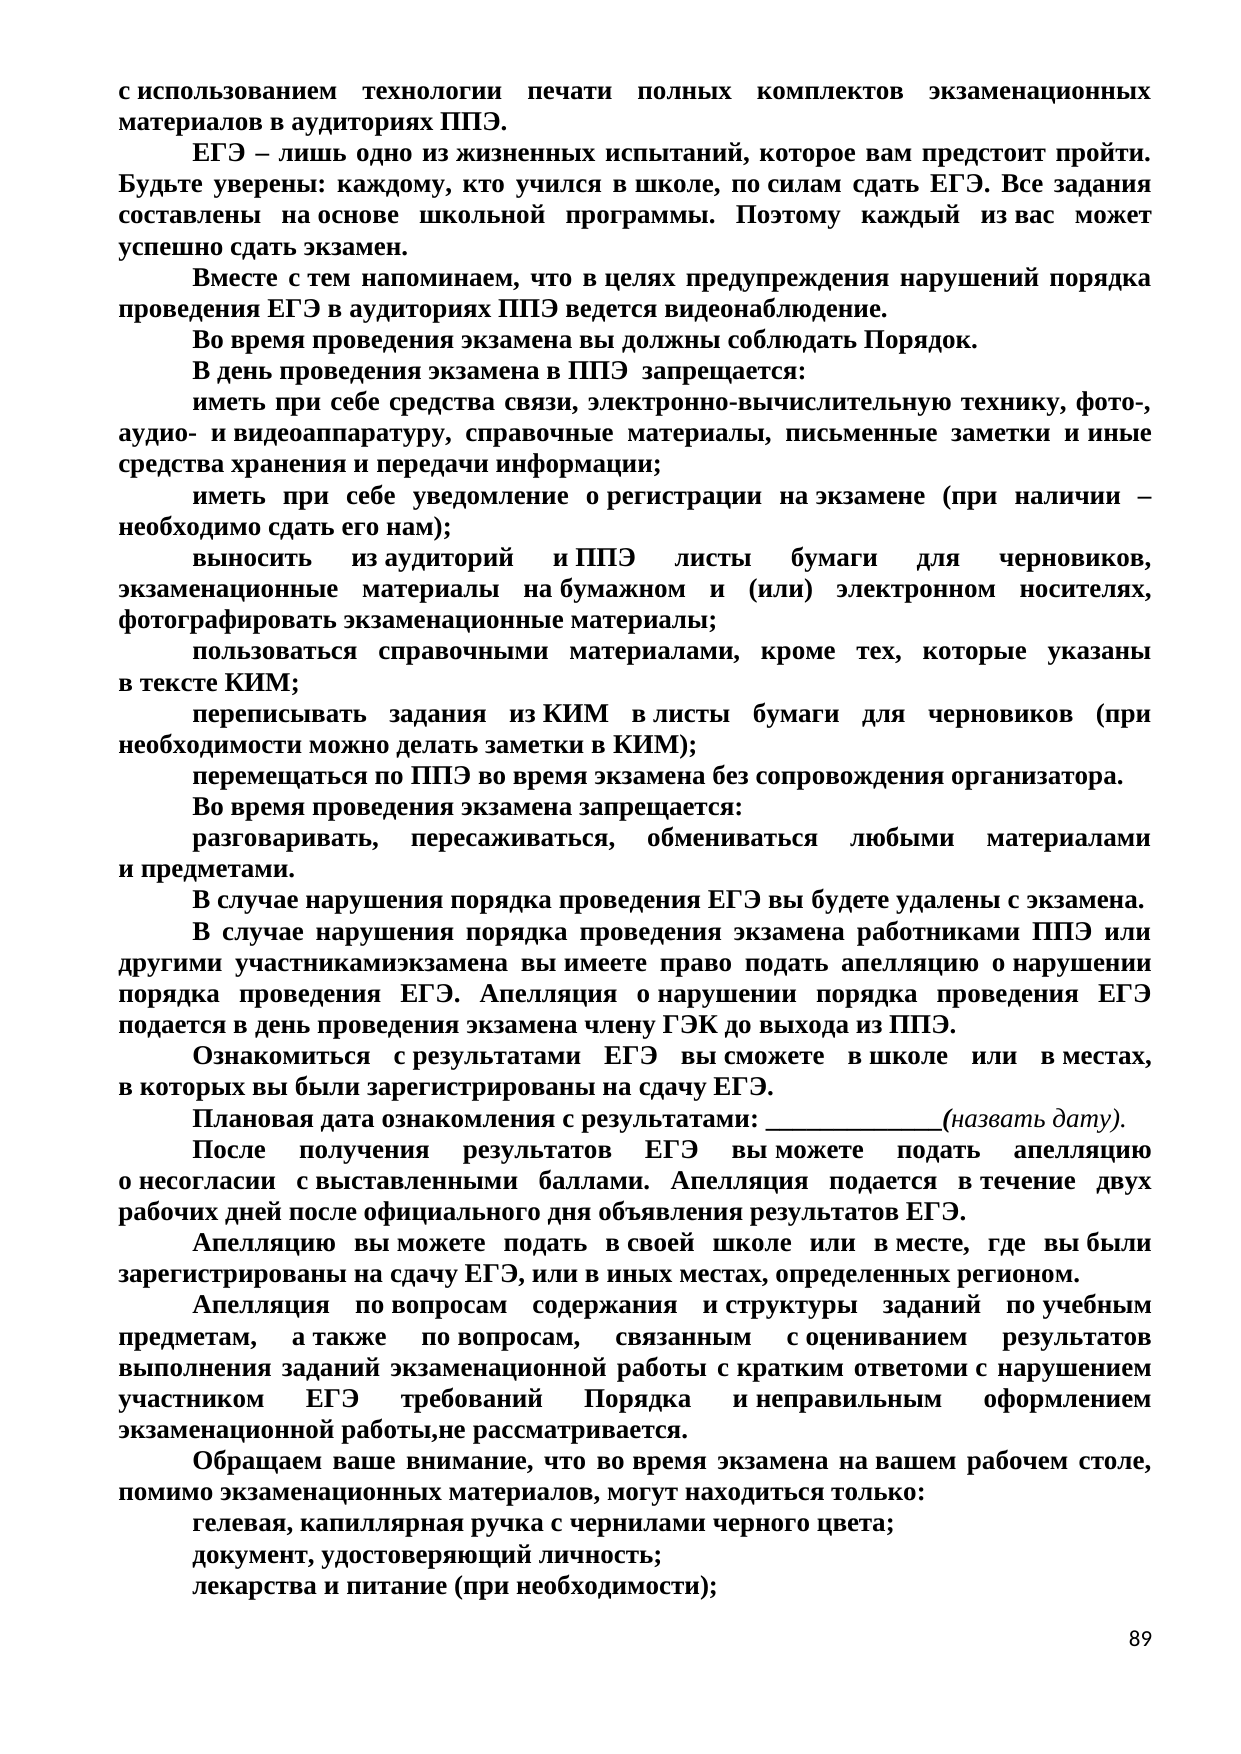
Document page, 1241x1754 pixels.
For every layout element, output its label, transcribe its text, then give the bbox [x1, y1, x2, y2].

text После получения результатов ЕГЭ вы можете подать апелляцию о несогласии с выставленными баллами. Апелляция подается в течение двух рабочих дней после официального дня объявления результатов ЕГЭ. [118, 1133, 1152, 1226]
text Ознакомиться с результатами ЕГЭ вы сможете в школе или в местах, в которых вы были зарегистрированы на сдачу ЕГЭ. [118, 1039, 1152, 1102]
text В день проведения экзамена в ППЭ запрещается: [118, 354, 1152, 385]
text В случае нарушения порядка проведения экзамена работниками ППЭ или другими участникамиэкзамена вы имеете право подать апелляцию о нарушении порядка проведения ЕГЭ. Апелляция о нарушении порядка проведения ЕГЭ подается в день проведения экзамена члену ГЭК до выхода из ППЭ. [118, 915, 1152, 1039]
text В случае нарушения порядка проведения ЕГЭ вы будете удалены с экзамена. [118, 884, 1152, 915]
text перемещаться по ППЭ во время экзамена без сопровождения организатора. [118, 759, 1152, 790]
text Обращаем ваше внимание, что во время экзамена на вашем рабочем столе, помимо экзаменационных материалов, могут находиться только: [118, 1444, 1152, 1507]
text Плановая дата ознакомления с результатами: _____________(назвать дату). [118, 1102, 1152, 1133]
text ЕГЭ – лишь одно из жизненных испытаний, которое вам предстоит пройти. Будьте уверены: каждому, кто учился в школе, по силам сдать ЕГЭ. Все задания составлены на основе школьной программы. Поэтому каждый из вас может успешно сдать экзамен. [118, 136, 1152, 261]
text пользоваться справочными материалами, кроме тех, которые указаны в тексте КИМ; [118, 634, 1152, 697]
text иметь при себе уведомление о регистрации на экзамене (при наличии – необходимо сдать его нам); [118, 479, 1152, 541]
text иметь при себе средства связи, электронно-вычислительную технику, фото-, аудио- и видеоаппаратуру, справочные материалы, письменные заметки и иные средства хранения и передачи информации; [118, 385, 1152, 479]
text Во время проведения экзамена запрещается: [118, 790, 1152, 821]
text документ, удостоверяющий личность; [118, 1538, 1152, 1569]
text Во время проведения экзамена вы должны соблюдать Порядок. [118, 323, 1152, 354]
text Апелляцию вы можете подать в своей школе или в месте, где вы были зарегистрированы на сдачу ЕГЭ, или в иных местах, определенных регионом. [118, 1226, 1152, 1288]
text Апелляция по вопросам содержания и структуры заданий по учебным предметам, а также по вопросам, связанным с оцениванием результатов выполнения заданий экзаменационной работы с кратким ответоми с нарушением участником ЕГЭ требований Порядка и неправильным оформлением экзаменационной работы,не рассматривается. [118, 1288, 1152, 1444]
text лекарства и питание (при необходимости); [118, 1569, 1152, 1600]
text разговаривать, пересаживаться, обмениваться любыми материалами и предметами. [118, 821, 1152, 884]
text выносить из аудиторий и ППЭ листы бумаги для черновиков, экзаменационные материалы на бумажном и (или) электронном носителях, фотографировать экзаменационные материалы; [118, 541, 1152, 634]
text переписывать задания из КИМ в листы бумаги для черновиков (при необходимости можно делать заметки в КИМ); [118, 697, 1152, 759]
text Вместе с тем напоминаем, что в целях предупреждения нарушений порядка проведения ЕГЭ в аудиториях ППЭ ведется видеонаблюдение. [118, 261, 1152, 323]
text гелевая, капиллярная ручка с чернилами черного цвета; [118, 1507, 1152, 1538]
text с использованием технологии печати полных комплектов экзаменационных материалов в аудиториях ППЭ. [118, 74, 1152, 136]
